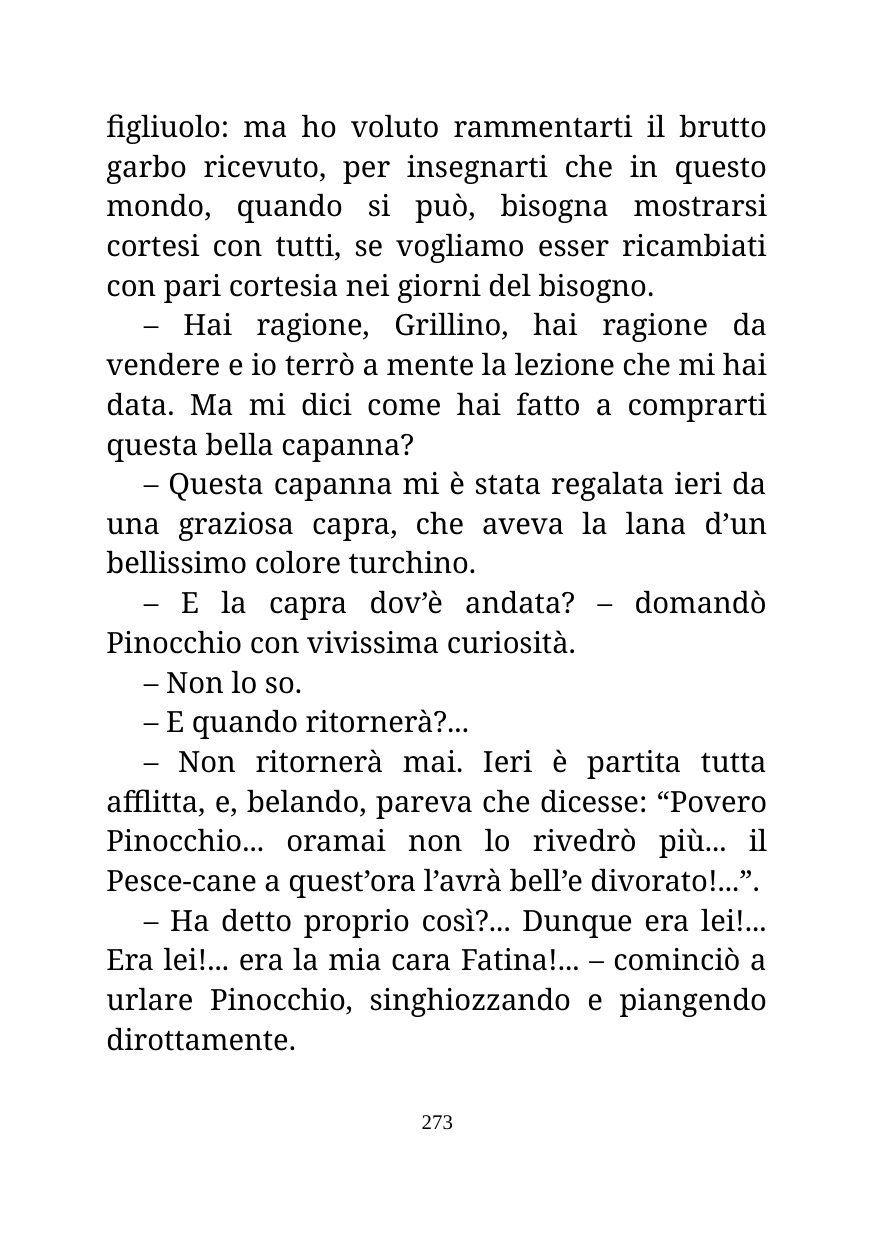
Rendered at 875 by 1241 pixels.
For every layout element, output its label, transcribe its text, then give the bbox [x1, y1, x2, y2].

text – Ha detto proprio così?... Dunque era lei!... Era lei!... era la mia cara Fatina!... – cominciò a urlare Pinocchio, singhiozzando e piangendo dirottamente. [106, 900, 768, 1059]
text – E la capra dov’è andata? – domandò Pinocchio con vivissima curiosità. [106, 582, 768, 662]
text – Hai ragione, Grillino, hai ragione da vendere e io terrò a mente la lezione che mi hai data. Ma mi dici come hai fatto a comprarti questa bella capanna? [106, 305, 768, 463]
text – E quando ritornerà?... [106, 702, 768, 741]
text figliuolo: ma ho voluto rammentarti il brutto garbo ricevuto, per insegnarti che in questo mondo, quando si può, bisogna mostrarsi cortesi con tutti, se vogliamo esser ricambiati con pari cortesia nei giorni del bisogno. [106, 106, 768, 305]
text – Non ritornerà mai. Ieri è partita tutta afflitta, e, belando, pareva che dicesse: “Povero Pinocchio... oramai non lo rivedrò più... il Pesce-cane a quest’ora l’avrà bell’e divorato!...”. [106, 741, 768, 900]
text – Questa capanna mi è stata regalata ieri da una graziosa capra, che aveva la lana d’un bellissimo colore turchino. [106, 463, 768, 582]
text – Non lo so. [106, 662, 768, 702]
